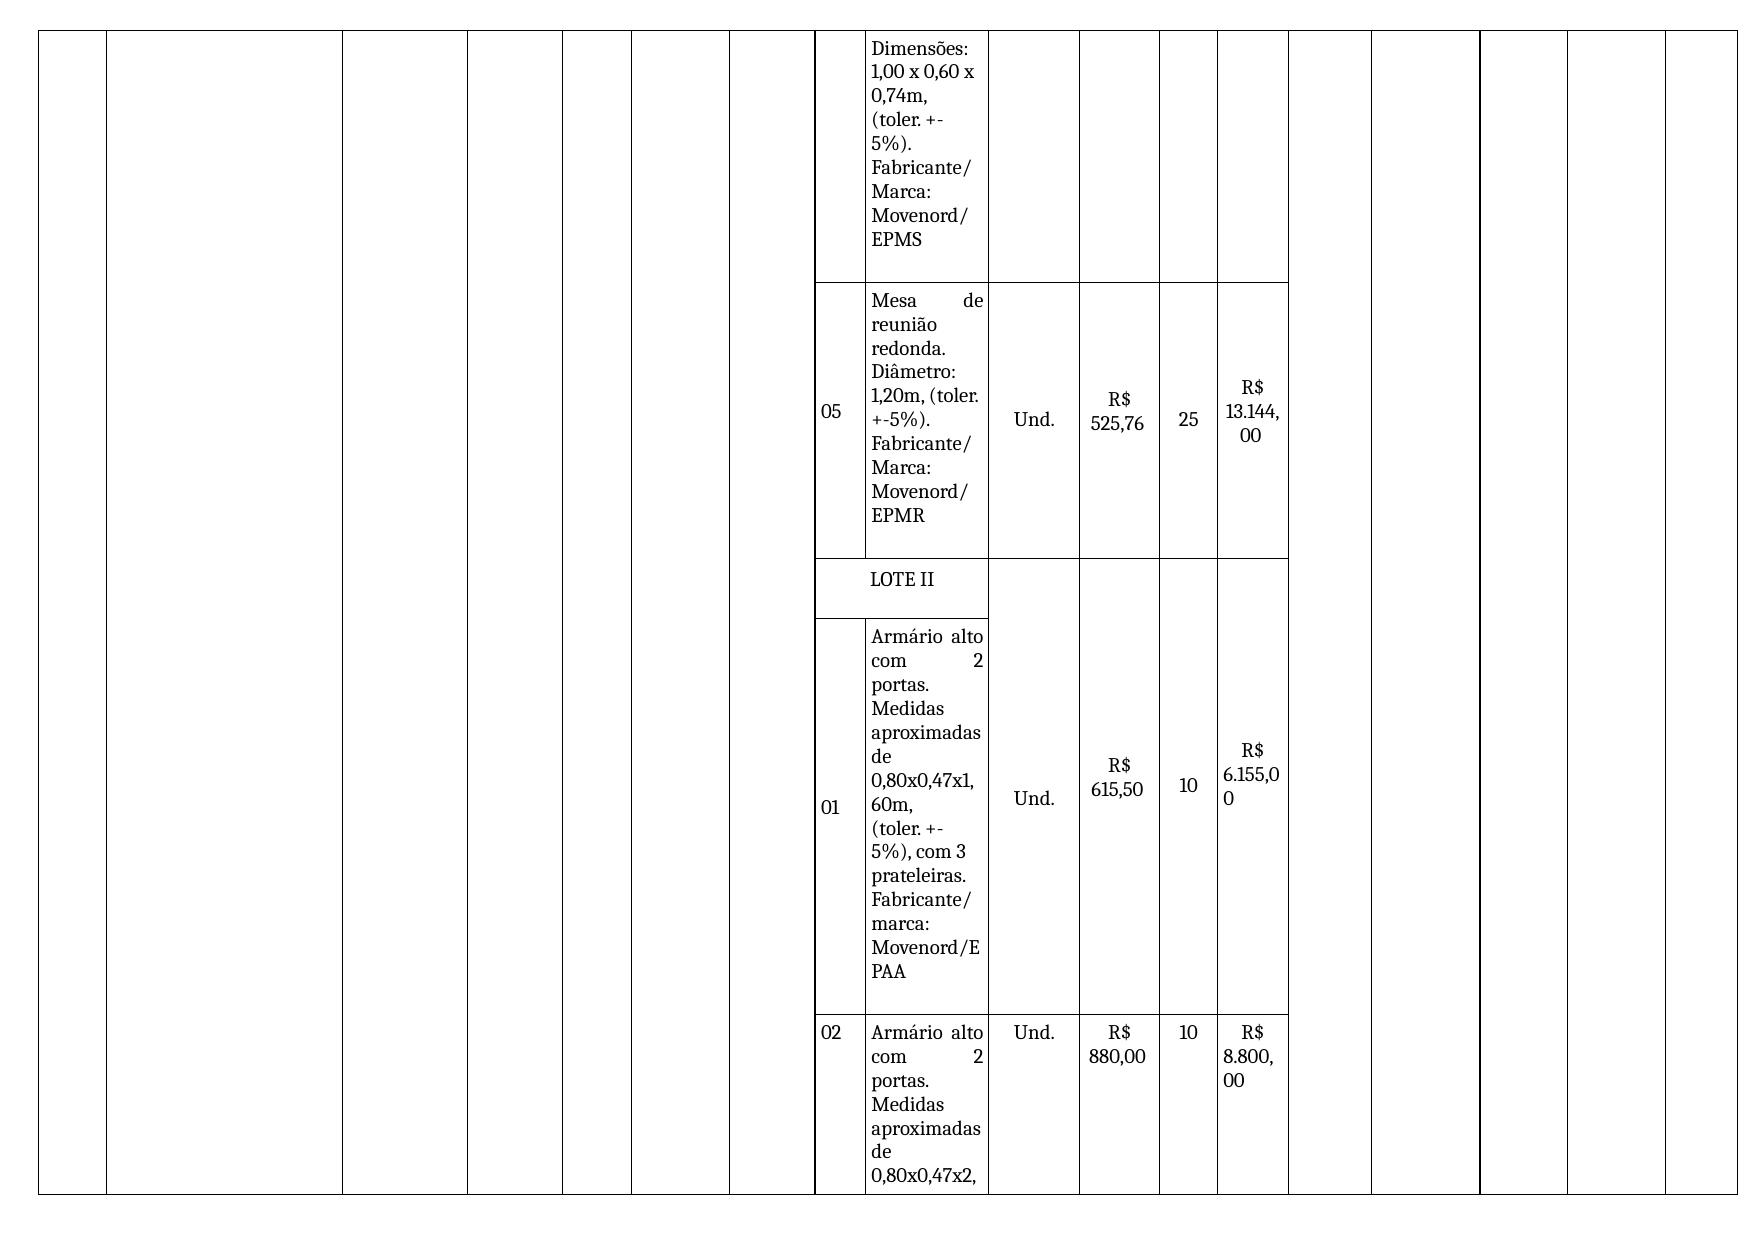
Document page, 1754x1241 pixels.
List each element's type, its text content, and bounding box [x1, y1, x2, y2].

table_cell [1080, 31, 1159, 282]
table_cell [39, 31, 106, 1194]
table_cell R$ 525,76 [1080, 283, 1159, 558]
table_cell 10 [1160, 559, 1217, 1014]
table_cell [1372, 31, 1479, 1194]
table_cell 05 [816, 283, 865, 558]
table_cell 10 [1160, 1015, 1217, 1194]
table_cell [1218, 31, 1288, 282]
table_cell R$ 615,50 [1080, 559, 1159, 1014]
table_cell [632, 31, 729, 1194]
table_cell [343, 31, 467, 1194]
table_cell [563, 31, 631, 1194]
table_cell Armário alto com 2 portas. Medidas aproximadas de 0,80x0,47x2, [866, 1015, 988, 1194]
table_cell [989, 31, 1079, 282]
table_cell R$ 880,00 [1080, 1015, 1159, 1194]
table_cell [107, 31, 342, 1194]
table_cell Und. [989, 559, 1079, 1014]
table_cell [1481, 31, 1567, 1194]
table_cell R$ 6.155,00 [1218, 559, 1288, 1014]
table_cell Und. [989, 1015, 1079, 1194]
table_cell Dimensões: 1,00 x 0,60 x 0,74m, (toler. +- 5%). Fabricante/Marca: Movenord/EPMS [866, 31, 988, 282]
table_cell Mesa de reunião redonda. Diâmetro: 1,20m, (toler. +-5%). Fabricante/Marca: Movenord/EPMR [866, 283, 988, 558]
table_cell 25 [1160, 283, 1217, 558]
table_cell LOTE II [816, 559, 988, 618]
table_cell R$ 8.800,00 [1218, 1015, 1288, 1194]
table_cell [1289, 31, 1371, 1194]
table_cell 01 [816, 619, 865, 1014]
table_cell [730, 31, 814, 1194]
table_cell [468, 31, 562, 1194]
table_cell 02 [816, 1015, 865, 1194]
table_cell R$ 13.144,00 [1218, 283, 1288, 558]
table_cell Armário alto com 2 portas. Medidas aproximadas de 0,80x0,47x1,60m, (toler. +-5%), com 3 prateleiras. Fabricante/marca: Movenord/EPAA [866, 619, 988, 1014]
table_cell [1160, 31, 1217, 282]
table_cell Und. [989, 283, 1079, 558]
table_cell [1666, 31, 1737, 1194]
table_cell [816, 31, 865, 282]
table_cell [1568, 31, 1665, 1194]
